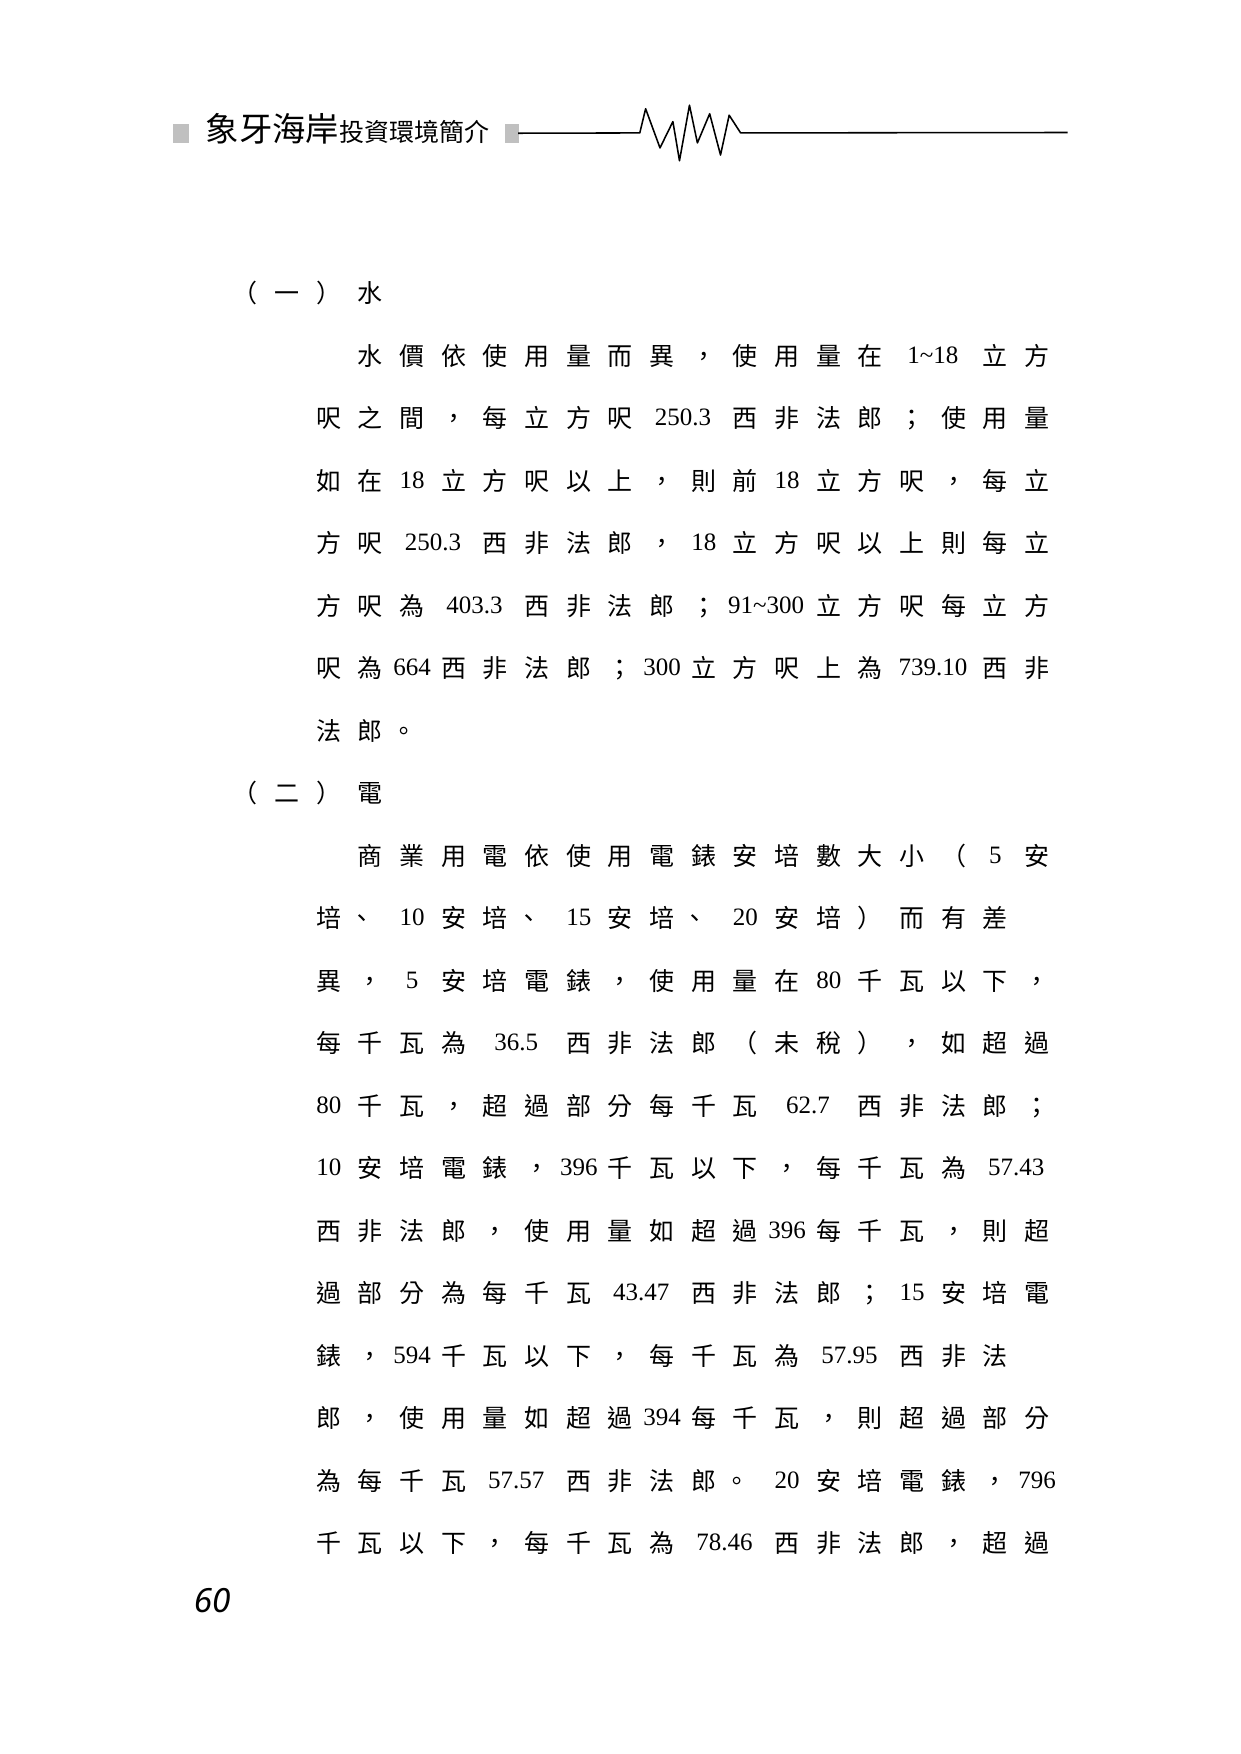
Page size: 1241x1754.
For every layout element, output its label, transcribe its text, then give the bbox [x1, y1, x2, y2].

text 商業用電依使用電錶安培數大小（5安培、10安培、15安培、20安培）而有差異，5安培電錶，使用量在80千瓦以下，每千瓦為36.5西非法郎（未稅），如超過80千瓦，超過部分每千瓦62.7西非法郎；10安培電錶，396千瓦以下，每千瓦為57.43西非法郎，使用量如超過396每千瓦，則超過部分為每千瓦43.47西非法郎；15安培電錶，594千瓦以下，每千瓦為57.95西非法郎，使用量如超過394每千瓦，則超過部分為每千瓦57.57西非法郎。20安培電錶，796千瓦以下，每千瓦為78.46西非法郎，超過 [281, 813, 1058, 1563]
text 水價依使用量而異，使用量在1~18立方呎之間，每立方呎250.3西非法郎；使用量如在18立方呎以上，則前18立方呎，每立方呎250.3西非法郎，18立方呎以上則每立方呎為403.3西非法郎；91~300立方呎每立方呎為664西非法郎；300立方呎上為739.10西非法郎。 [281, 313, 1058, 750]
text （一）水 [207, 250, 1058, 313]
text （二）電 [207, 750, 1058, 813]
